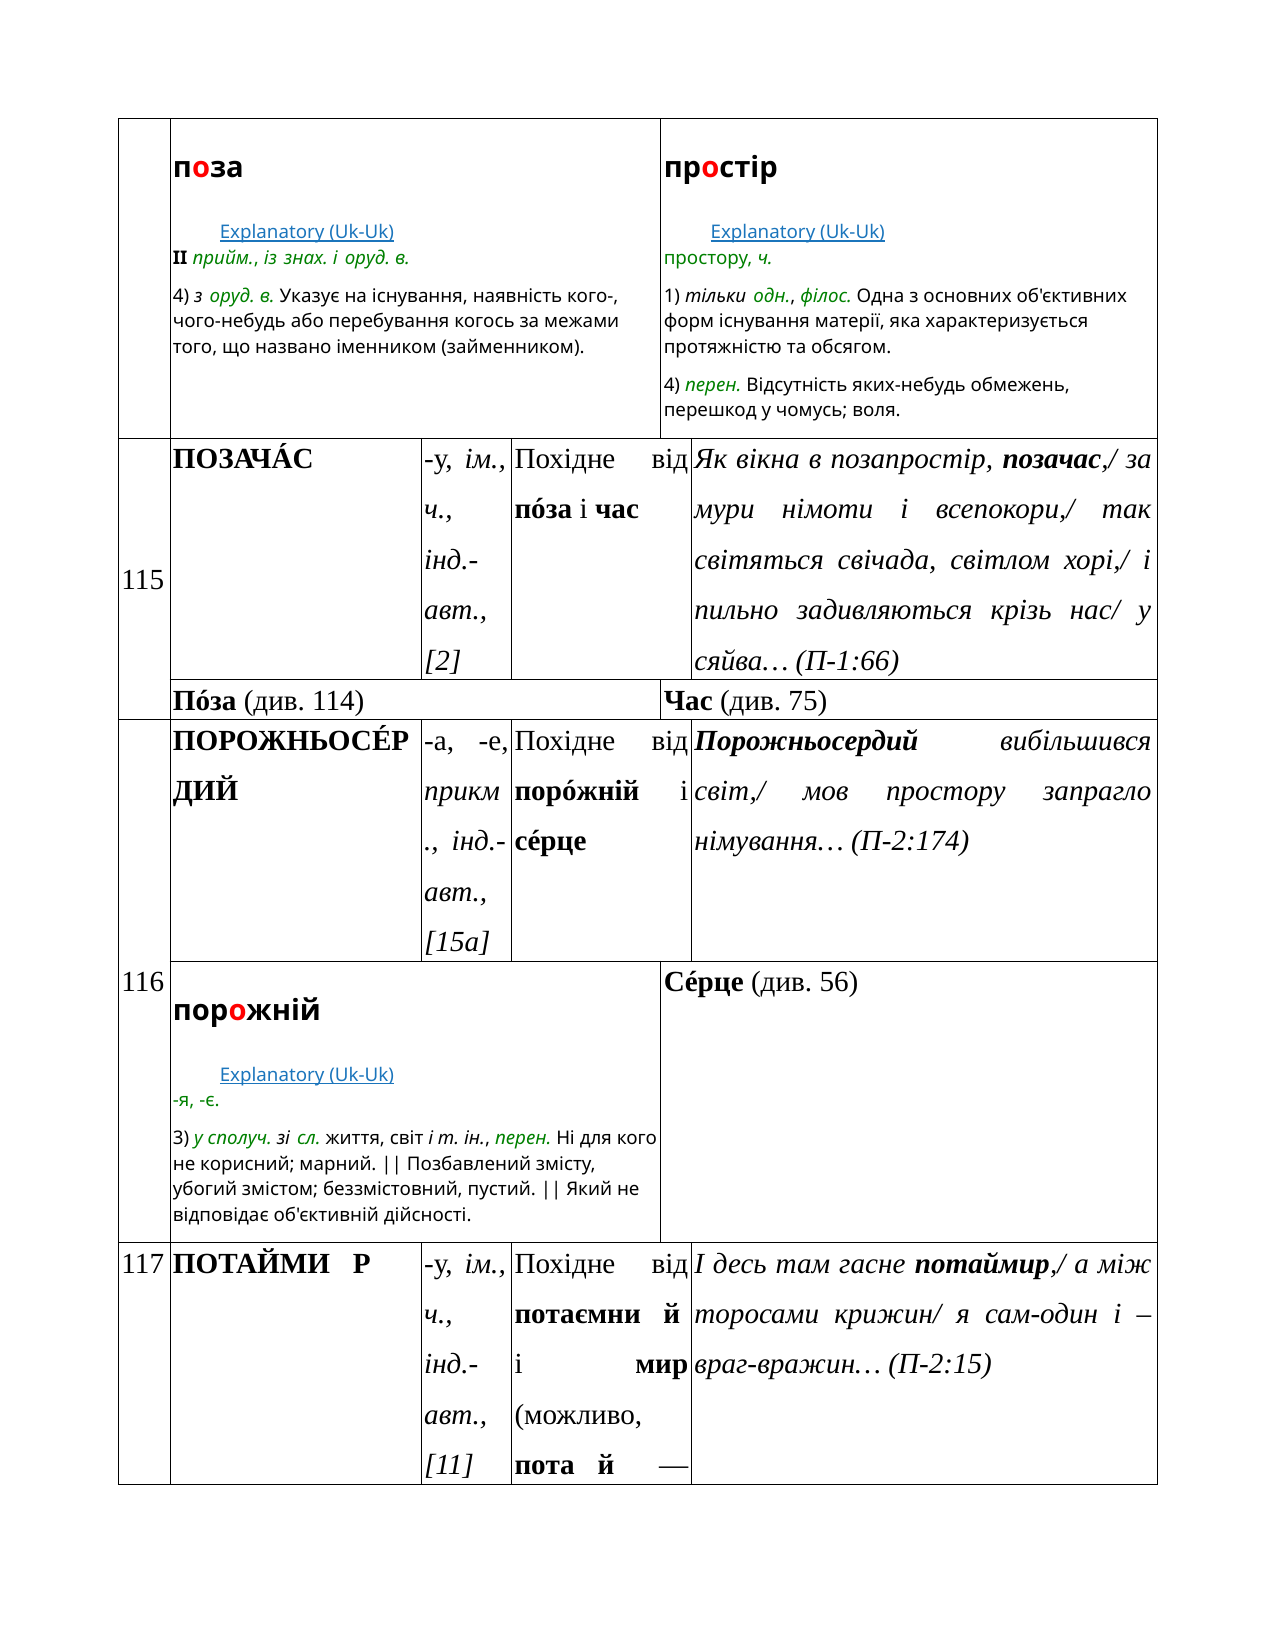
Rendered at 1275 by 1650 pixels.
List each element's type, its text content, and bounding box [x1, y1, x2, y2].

table_cell Пóза (див. 114) [171, 680, 660, 719]
table_cell Похідне від пóза і час [512, 439, 691, 679]
table_cell 117 [119, 1243, 170, 1484]
table_cell Позачáс [171, 439, 421, 679]
table_cell Порожньосердий вибільшився світ,/ мов простору запрагло німування… (П-2:174) [692, 720, 1157, 961]
table_cell Порожньосéрдий [171, 720, 421, 961]
table_cell простір Explanatory (Uk-Uk) простору, ч. 1) тільки одн., філос. Одна з основних об'єктивних форм існування матерії, яка характеризується протяжністю та обсягом. 4) перен. Відсутність яких-небудь обмежень, перешкод у чомусь; воля. [661, 119, 1157, 438]
table_cell -а, -е, прикм., інд.-авт., [15а] [422, 720, 511, 961]
table_cell Потаймир [171, 1243, 421, 1484]
table_cell І десь там гасне потаймир,/ а між торосами крижин/ я сам-один і – враг-вражин… (П-2:15) [692, 1243, 1157, 1484]
table_cell 116 [119, 720, 170, 1242]
table_cell [119, 119, 170, 438]
table_cell 115 [119, 439, 170, 719]
table_cell -у, ім., ч., інд.-авт., [11] [422, 1243, 511, 1484]
table_cell Похідне від порóжній і сéрце [512, 720, 691, 961]
table_cell порожній Explanatory (Uk-Uk) -я, -є. 3) у сполуч. зі сл. життя, світ і т. ін., перен. Ні для кого не корисний; марний. || Позбавлений змісту, убогий змістом; беззмістовний, пустий. || Який не відповідає об'єктивній дійсності. [171, 962, 660, 1242]
table_cell поза Explanatory (Uk-Uk) II прийм., із знах. і оруд. в. 4) з оруд. в. Указує на існування, наявність кого-, чого-небудь або перебування когось за межами того, що названо іменником (займенником). [171, 119, 660, 438]
table_cell -у, ім., ч., інд.-авт., [2] [422, 439, 511, 679]
table_cell Сéрце (див. 56) [661, 962, 1157, 1242]
table_cell Як вікна в позапростір, позачас,/ за мури німоти і всепокори,/ так світяться свічада, світлом хорі,/ і пильно задивляються крізь нас/ у сяйва… (П-1:66) [692, 439, 1157, 679]
table_cell Похідне від потаємний і мир (можливо, потай — [512, 1243, 691, 1484]
table_cell Час (див. 75) [661, 680, 1157, 719]
